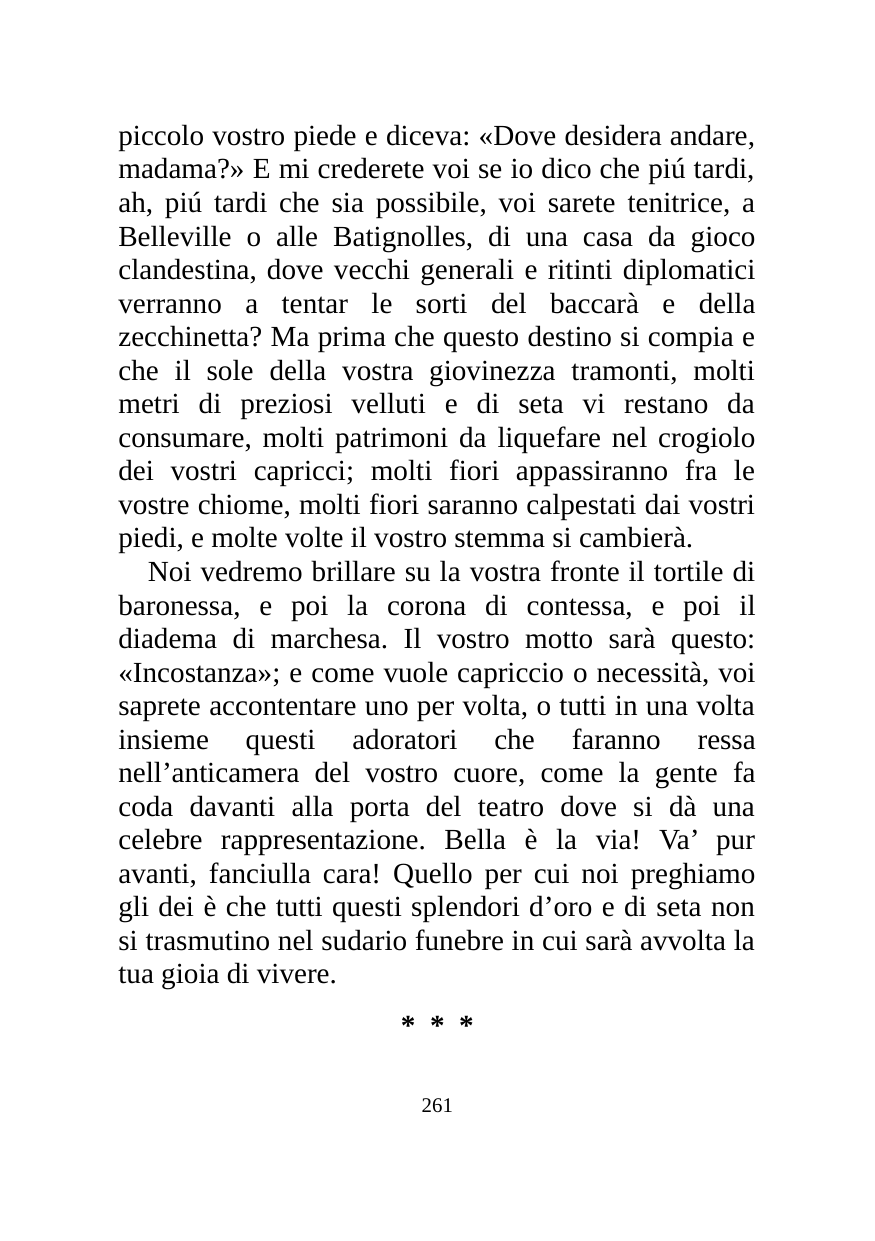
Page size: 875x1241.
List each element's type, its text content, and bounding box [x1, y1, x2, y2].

text piccolo vostro piede e diceva: «Dove desidera andare, madama?» E mi crederete voi se io dico che piú tardi, ah, piú tardi che sia possibile, voi sarete tenitrice, a Belleville o alle Batignolles, di una casa da gioco clandestina, dove vecchi generali e ritinti diplomatici verranno a tentar le sorti del baccarà e della zecchinetta? Ma prima che questo destino si compia e che il sole della vostra giovinezza tramonti, molti metri di preziosi velluti e di seta vi restano da consumare, molti patrimoni da liquefare nel crogiolo dei vostri capricci; molti fiori appassiranno fra le vostre chiome, molti fiori saranno calpestati dai vostri piedi, e molte volte il vostro stemma si cambierà. [118, 118, 756, 554]
text * * * [118, 1008, 756, 1041]
text Noi vedremo brillare su la vostra fronte il tortile di baronessa, e poi la corona di contessa, e poi il diadema di marchesa. Il vostro motto sarà questo: «Incostanza»; e come vuole capriccio o necessità, voi saprete accontentare uno per volta, o tutti in una volta insieme questi adoratori che faranno ressa nell’anticamera del vostro cuore, come la gente fa coda davanti alla porta del teatro dove si dà una celebre rappresentazione. Bella è la via! Va’ pur avanti, fanciulla cara! Quello per cui noi preghiamo gli dei è che tutti questi splendori d’oro e di seta non si trasmutino nel sudario funebre in cui sarà avvolta la tua gioia di vivere. [118, 554, 756, 990]
